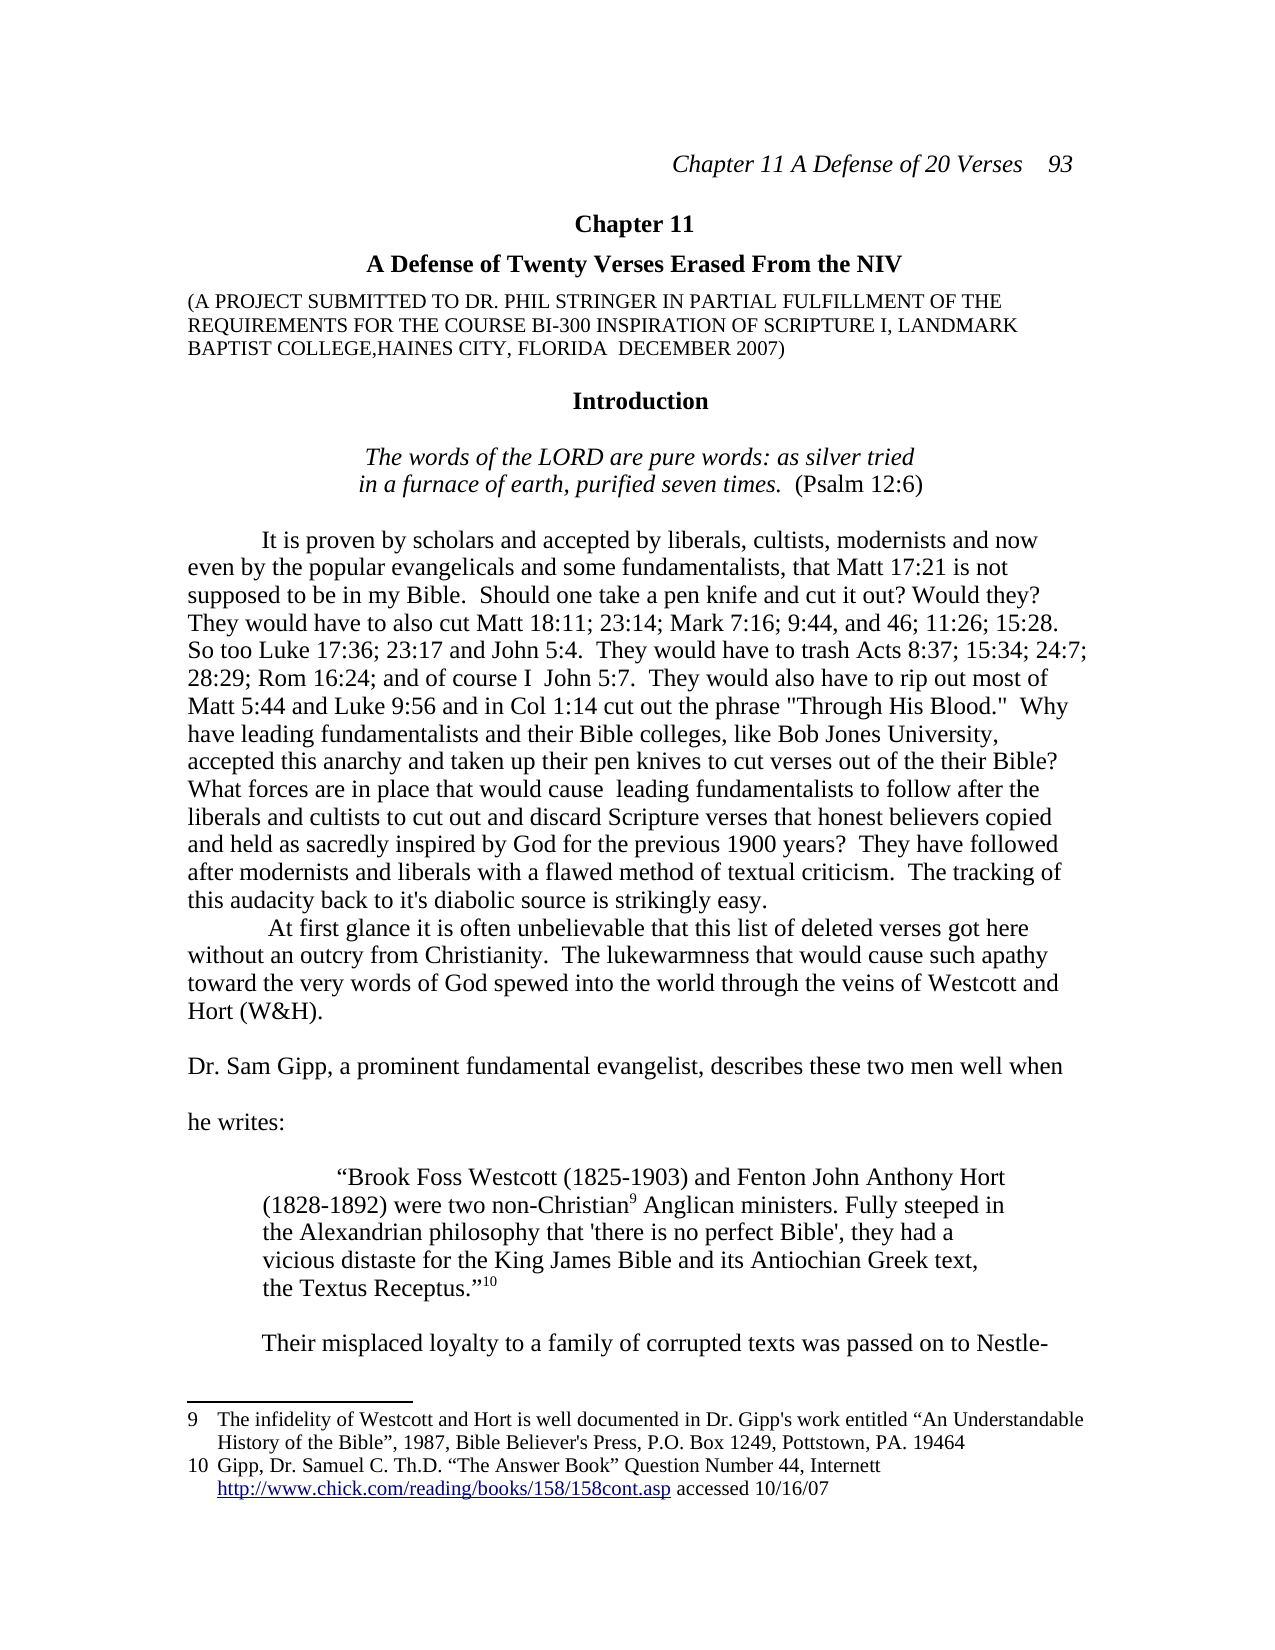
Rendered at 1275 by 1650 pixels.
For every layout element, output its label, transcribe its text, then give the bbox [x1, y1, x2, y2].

text The infidelity of Westcott and Hort is well documented in Dr. Gipp's work entitled “An Understandable History of the Bible”, 1987, Bible Believer's Press, P.O. Box 1249, Pottstown, PA. 19464 [187, 1408, 1087, 1454]
text It is proven by scholars and accepted by liberals, cultists, modernists and now even by the popular evangelicals and some fundamentalists, that Matt 17:21 is not supposed to be in my Bible. Should one take a pen knife and cut it out? Would they? They would have to also cut Matt 18:11; 23:14; Mark 7:16; 9:44, and 46; 11:26; 15:28. So too Luke 17:36; 23:17 and John 5:4. They would have to trash Acts 8:37; 15:34; 24:7; 28:29; Rom 16:24; and of course I John 5:7. They would also have to rip out most of Matt 5:44 and Luke 9:56 and in Col 1:14 cut out the phrase "Through His Blood." Why have leading fundamentalists and their Bible colleges, like Bob Jones University, accepted this anarchy and taken up their pen knives to cut verses out of the their Bible? What forces are in place that would cause leading fundamentalists to follow after the liberals and cultists to cut out and discard Scripture verses that honest believers copied and held as sacredly inspired by God for the previous 1900 years? They have followed after modernists and liberals with a flawed method of textual criticism. The tracking of this audacity back to it's diabolic source is strikingly easy. [187, 526, 1087, 914]
text Dr. Sam Gipp, a prominent fundamental evangelist, describes these two men well when he writes: [187, 1052, 1087, 1135]
text The words of the LORD are pure words: as silver tried [187, 443, 1087, 470]
text Chapter 11 [187, 210, 1087, 238]
text A Defense of Twenty Verses Erased From the NIV [187, 250, 1087, 278]
text (A PROJECT SUBMITTED TO DR. PHIL STRINGER IN PARTIAL FULFILLMENT OF THE REQUIREMENTS FOR THE COURSE BI-300 INSPIRATION OF SCRIPTURE I, LANDMARK BAPTIST COLLEGE,HAINES CITY, FLORIDA DECEMBER 2007) [187, 290, 1087, 359]
text in a furnace of earth, purified seven times. (Psalm 12:6) [187, 470, 1087, 498]
text Their misplaced loyalty to a family of corrupted texts was passed on to Nestle- [187, 1329, 1087, 1357]
text Introduction [187, 387, 1087, 415]
text “Brook Foss Westcott (1825-1903) and Fenton John Anthony Hort (1828-1892) were two non-Christian Anglican ministers. Fully steeped in the Alexandrian philosophy that 'there is no perfect Bible', they had a vicious distaste for the King James Bible and its Antiochian Greek text, the Textus Receptus.” [262, 1163, 1012, 1302]
text At first glance it is often unbelievable that this list of deleted verses got here without an outcry from Christianity. The lukewarmness that would cause such apathy toward the very words of God spewed into the world through the veins of Westcott and Hort (W&H). [187, 914, 1087, 1024]
text Gipp, Dr. Samuel C. Th.D. “The Answer Book” Question Number 44, Internett http://www.chick.com/reading/books/158/158cont.asp accessed 10/16/07 [187, 1454, 1087, 1500]
